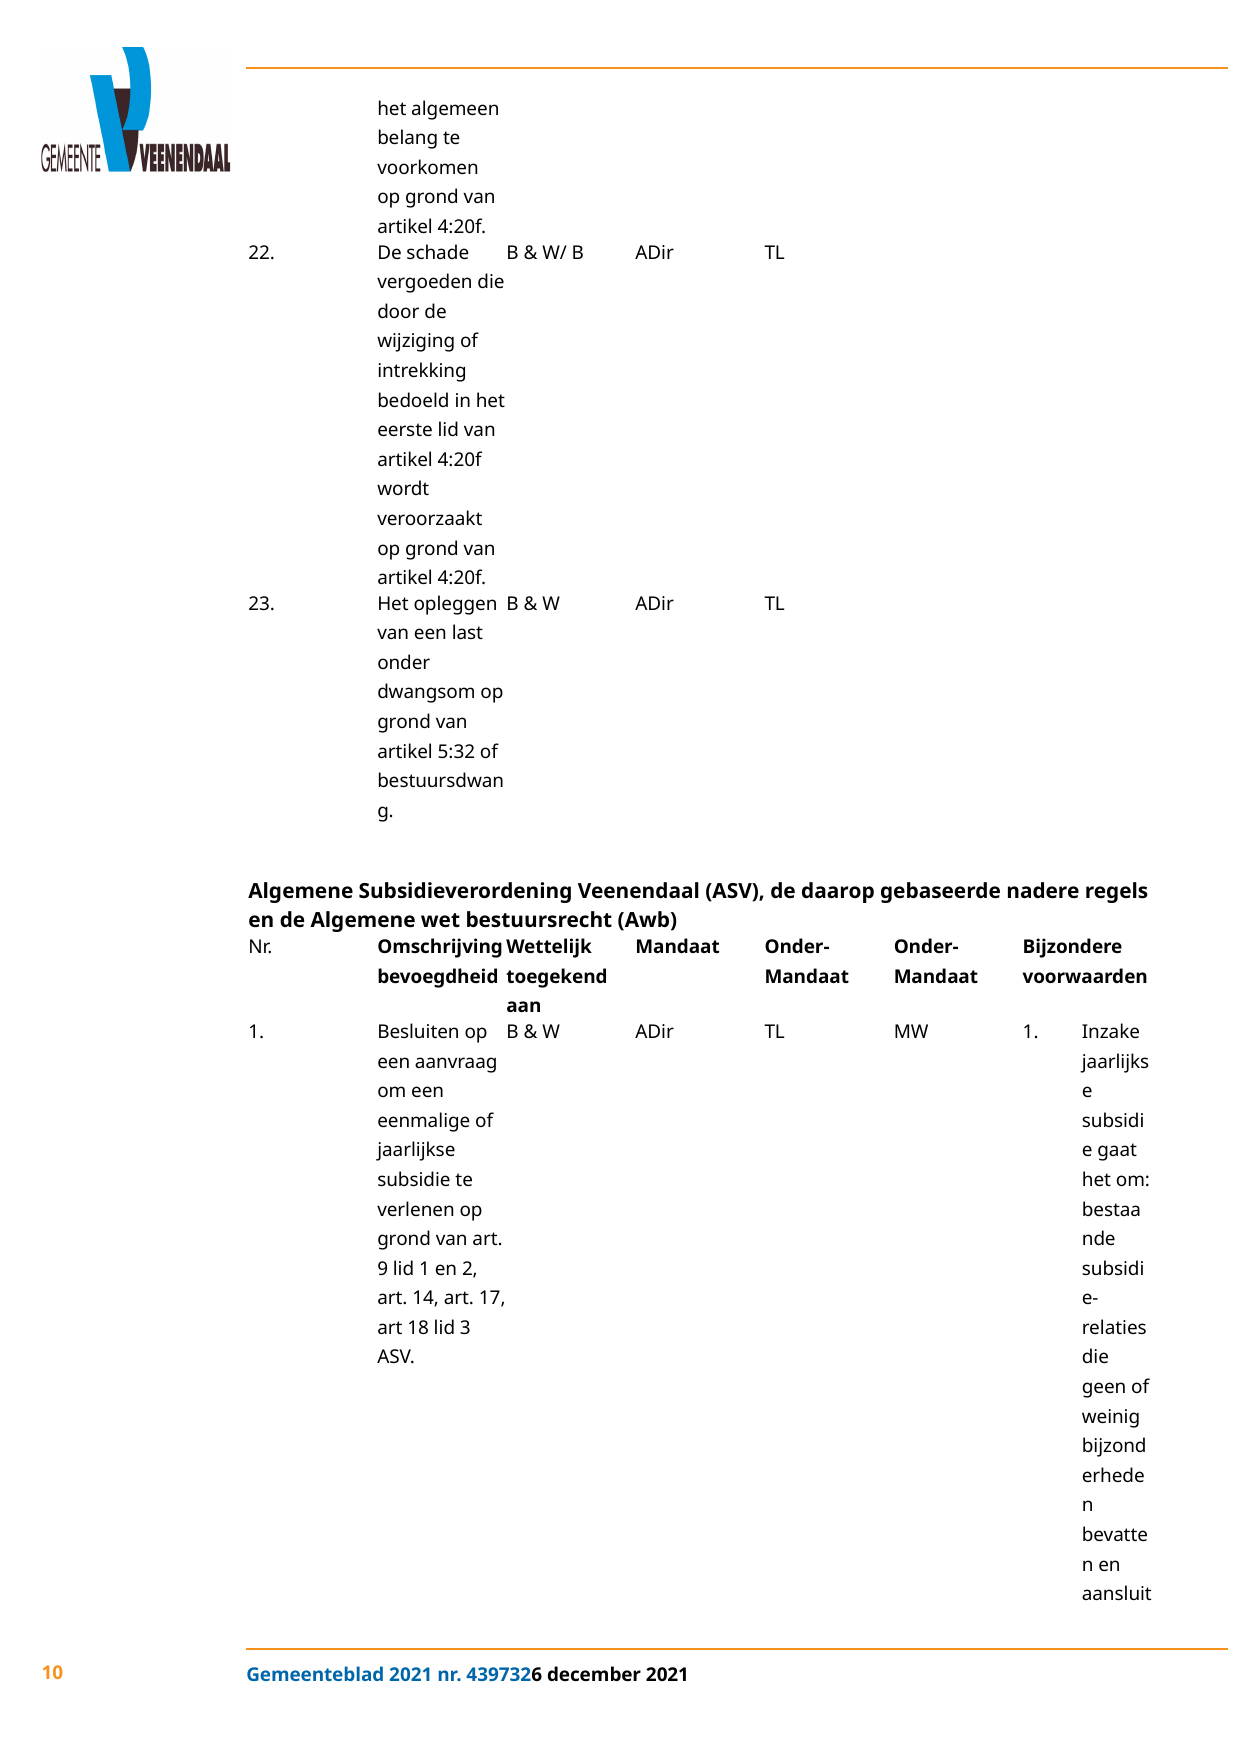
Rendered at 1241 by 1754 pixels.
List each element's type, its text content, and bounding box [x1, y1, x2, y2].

table_cell [248, 239, 377, 590]
table_cell [894, 590, 1022, 823]
table_cell De schade vergoeden die door de wijziging of intrekking bedoeld in het eerste lid van artikel 4:20f wordt veroorzaakt op grond van artikel 4:20f. [377, 239, 506, 590]
table_cell [894, 95, 1022, 239]
table_cell TL [764, 1018, 893, 1606]
text Algemene Subsidieverordening Veenendaal (ASV), de daarop gebaseerde nadere regels en de Algemene wet bestuursrecht (Awb) [248, 876, 1152, 933]
table_cell [248, 95, 377, 239]
table_cell [506, 95, 635, 239]
table_header Onder- Mandaat [764, 934, 893, 1018]
table_cell TL [764, 590, 893, 823]
table_cell [248, 590, 377, 823]
table_cell ADir [635, 239, 764, 590]
table_header Bijzondere voorwaarden [1023, 934, 1152, 1018]
table_cell TL [764, 239, 893, 590]
table_header Wettelijk toegekend aan [506, 934, 635, 1018]
picture [123, 47, 231, 172]
table_cell ADir [635, 590, 764, 823]
table_header Omschrijving bevoegdheid [377, 934, 506, 1018]
table_cell Inzake jaarlijkse subsidie gaat het om: bestaande subsidie-relaties die geen of weinig bijzonderheden bevatten en aansluit [1023, 1018, 1152, 1606]
table_cell B & W [506, 1018, 635, 1606]
table_cell Het opleggen van een last onder dwangsom op grond van artikel 5:32 of bestuursdwang. [377, 590, 506, 823]
table_cell [1023, 239, 1152, 590]
table_header Mandaat [635, 934, 764, 1018]
table_cell B & W/ B [506, 239, 635, 590]
table_cell het algemeen belang te voorkomen op grond van artikel 4:20f. [377, 95, 506, 239]
table_cell [1023, 95, 1152, 239]
table_cell [635, 95, 764, 239]
picture [41, 47, 130, 172]
table_cell B & W [506, 590, 635, 823]
table_cell Besluiten op een aanvraag om een eenmalige of jaarlijkse subsidie te verlenen op grond van art. 9 lid 1 en 2, art. 14, art. 17, art 18 lid 3 ASV. [377, 1018, 506, 1606]
table_header Onder- Mandaat [894, 934, 1022, 1018]
table_header Nr. [248, 934, 377, 1018]
table_cell MW [894, 1018, 1022, 1606]
table_cell [248, 1018, 377, 1606]
table_cell ADir [635, 1018, 764, 1606]
table_cell [764, 95, 893, 239]
table_cell [1023, 590, 1152, 823]
table_cell [894, 239, 1022, 590]
